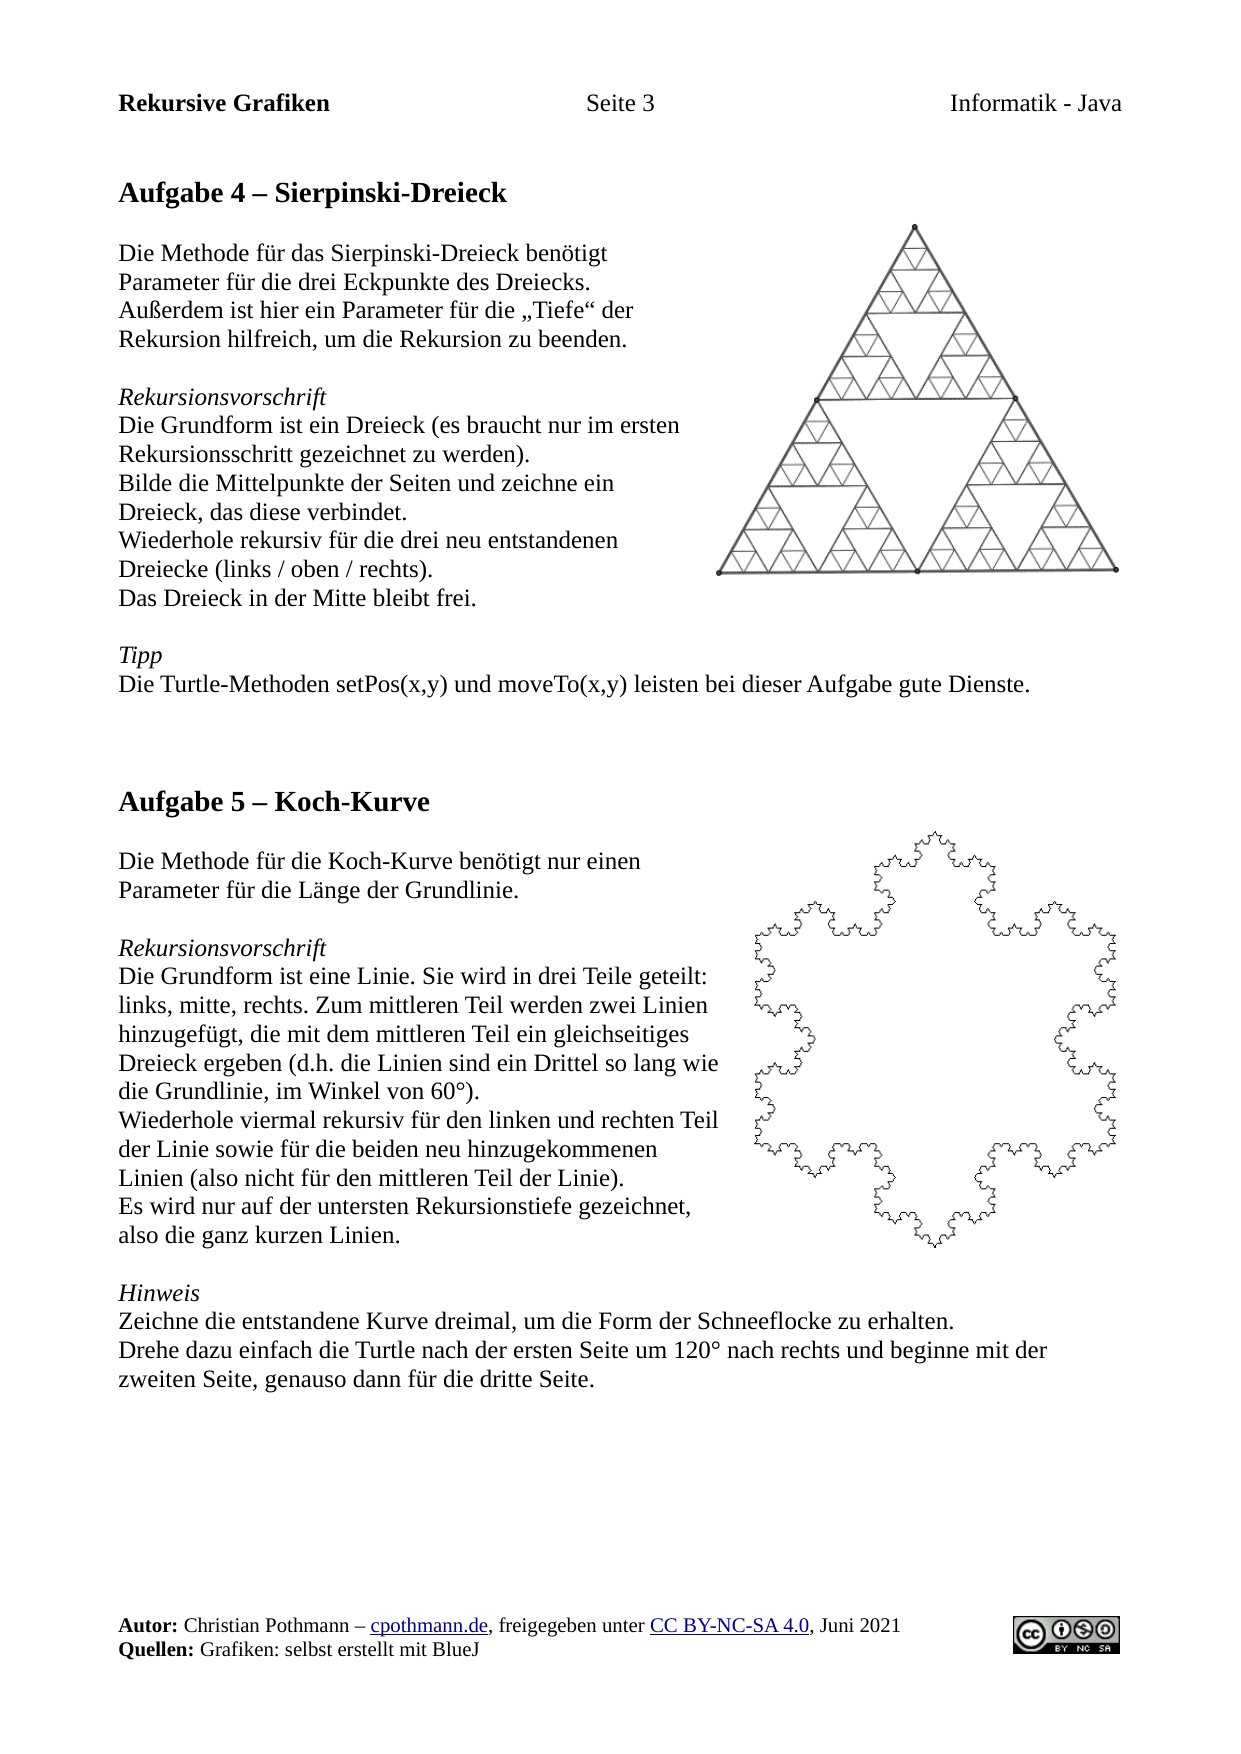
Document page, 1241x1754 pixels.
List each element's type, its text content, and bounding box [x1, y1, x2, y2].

text Die Methode für die Koch-Kurve benötigt nur einen Parameter für die Länge der Grundlinie. [118, 846, 750, 904]
text Autor: Christian Pothmann – cpothmann.de, freigegeben unter CC BY-NC-SA 4.0, Juni 2021 [118, 1613, 1122, 1637]
text Tipp [118, 640, 1122, 669]
text Die Grundform ist ein Dreieck (es braucht nur im ersten Rekursionsschritt gezeichnet zu werden). [118, 410, 713, 468]
text Wiederhole viermal rekursiv für den linken und rechten Teil der Linie sowie für die beiden neu hinzugekommenen Linien (also nicht für den mittleren Teil der Linie). [118, 1105, 750, 1191]
text Die Grundform ist eine Linie. Sie wird in drei Teile geteilt: links, mitte, rechts. Zum mittleren Teil werden zwei Linien hinzugefügt, die mit dem mittleren Teil ein gleichseitiges Dreieck ergeben (d.h. die Linien sind ein Drittel so lang wie die Grundlinie, im Winkel von 60°). [118, 961, 750, 1105]
text Die Turtle-Methoden setPos(x,y) und moveTo(x,y) leisten bei dieser Aufgabe gute Dienste. [118, 669, 1122, 698]
text Quellen: Grafiken: selbst erstellt mit BlueJ [118, 1637, 1122, 1661]
picture [1013, 1616, 1120, 1654]
text Zeichne die entstandene Kurve dreimal, um die Form der Schneeflocke zu erhalten. [118, 1306, 1122, 1335]
picture [750, 827, 1122, 1251]
text Das Dreieck in der Mitte bleibt frei. [118, 583, 1122, 612]
text Aufgabe 4 – Sierpinski-Dreieck [118, 176, 1122, 209]
text Es wird nur auf der untersten Rekursionstiefe gezeichnet, also die ganz kurzen Linien. [118, 1191, 750, 1249]
text Bilde die Mittelpunkte der Seiten und zeichne ein Dreieck, das diese verbindet. [118, 468, 713, 525]
text Wiederhole rekursiv für die drei neu entstandenen Dreiecke (links / oben / rechts). [118, 525, 1122, 583]
text Drehe dazu einfach die Turtle nach der ersten Seite um 120° nach rechts und beginne mit der zweiten Seite, genauso dann für die dritte Seite. [118, 1335, 1122, 1393]
text Rekursionsvorschrift [118, 382, 713, 410]
picture [713, 222, 1121, 579]
text Hinweis [118, 1278, 1122, 1306]
text Aufgabe 5 – Koch-Kurve [118, 784, 1122, 818]
text Die Methode für das Sierpinski-Dreieck benötigt Parameter für die drei Eckpunkte des Dreiecks. Außerdem ist hier ein Parameter für die „Tiefe“ der Rekursion hilfreich, um die Rekursion zu beenden. [118, 238, 713, 353]
text Rekursionsvorschrift [118, 933, 750, 961]
